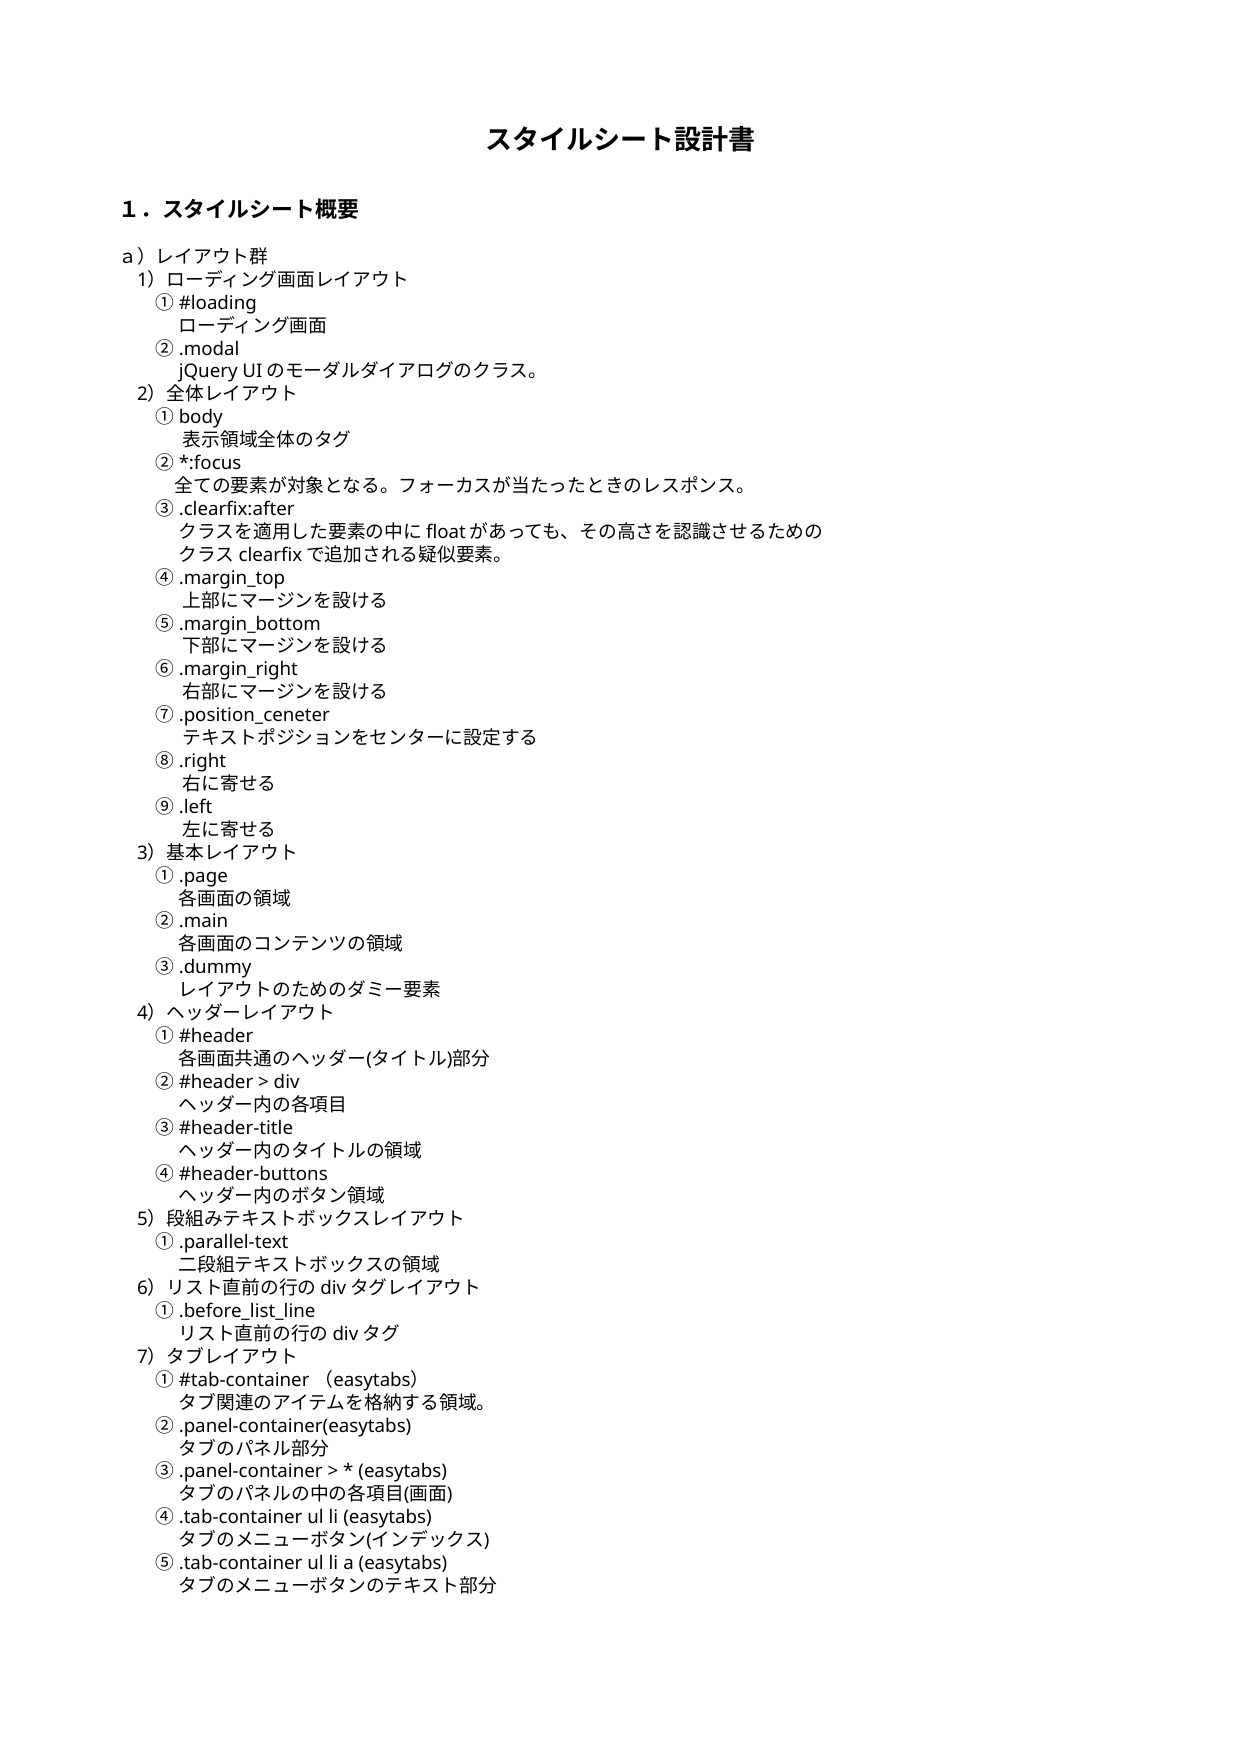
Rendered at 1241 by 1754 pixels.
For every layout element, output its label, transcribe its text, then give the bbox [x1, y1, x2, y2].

text １．スタイルシート概要 [118, 199, 1122, 222]
text 各画面のコンテンツの領域 [118, 932, 1122, 955]
text 全ての要素が対象となる。フォーカスが当たったときのレスポンス。 [118, 474, 1122, 497]
text ③ #header-title [118, 1116, 1122, 1139]
text ③ .panel-container > * (easytabs) [118, 1459, 1122, 1482]
text ヘッダー内の各項目 [118, 1093, 1122, 1116]
text ① .parallel-text [118, 1230, 1122, 1253]
text 上部にマージンを設ける [118, 589, 1122, 612]
text ヘッダー内のボタン領域 [118, 1184, 1122, 1207]
text 3）基本レイアウト [118, 841, 1122, 864]
text ① .page [118, 864, 1122, 887]
text 下部にマージンを設ける [118, 634, 1122, 657]
text ⑥ .margin_right [118, 657, 1122, 680]
text ａ）レイアウト群 [118, 245, 1122, 268]
text タブのメニューボタン(インデックス) [118, 1528, 1122, 1551]
text 2）全体レイアウト [118, 382, 1122, 405]
text ① .before_list_line [118, 1299, 1122, 1322]
text ② .panel-container(easytabs) [118, 1414, 1122, 1437]
text ④ .tab-container ul li (easytabs) [118, 1505, 1122, 1528]
text タブのパネル部分 [118, 1437, 1122, 1459]
text 左に寄せる [118, 818, 1122, 841]
text 二段組テキストボックスの領域 [118, 1253, 1122, 1276]
text ① #header [118, 1024, 1122, 1047]
text レイアウトのためのダミー要素 [118, 978, 1122, 1001]
text 6）リスト直前の行のdivタグレイアウト [118, 1276, 1122, 1299]
text 右に寄せる [118, 772, 1122, 795]
text ⑦ .position_ceneter [118, 703, 1122, 726]
text タブ関連のアイテムを格納する領域。 [118, 1391, 1122, 1414]
text ① body [118, 405, 1122, 428]
text ③ .clearfix:after [118, 497, 1122, 520]
text ヘッダー内のタイトルの領域 [118, 1139, 1122, 1162]
text ① #tab-container （easytabs） [118, 1368, 1122, 1391]
text リスト直前の行のdivタグ [118, 1322, 1122, 1345]
text 4）ヘッダーレイアウト [118, 1001, 1122, 1024]
text ⑨ .left [118, 795, 1122, 818]
text ⑤ .tab-container ul li a (easytabs) [118, 1551, 1122, 1574]
text 表示領域全体のタグ [118, 428, 1122, 451]
text ④ .margin_top [118, 566, 1122, 589]
text 各画面の領域 [118, 887, 1122, 909]
text 5）段組みテキストボックスレイアウト [118, 1207, 1122, 1230]
text ② #header > div [118, 1070, 1122, 1093]
text ④ #header-buttons [118, 1162, 1122, 1184]
text クラスを適用した要素の中にfloatがあっても、その高さを認識させるための [118, 520, 1122, 543]
text ② .modal [118, 337, 1122, 359]
text 各画面共通のヘッダー(タイトル)部分 [118, 1047, 1122, 1070]
text ⑤ .margin_bottom [118, 612, 1122, 634]
text jQuery UIのモーダルダイアログのクラス。 [118, 359, 1122, 382]
text 1）ローディング画面レイアウト [118, 268, 1122, 291]
text ③ .dummy [118, 955, 1122, 978]
text ローディング画面 [118, 314, 1122, 337]
text タブのパネルの中の各項目(画面) [118, 1482, 1122, 1505]
text ① #loading [118, 291, 1122, 314]
text 右部にマージンを設ける [118, 680, 1122, 703]
text ⑧ .right [118, 749, 1122, 772]
text クラスclearfixで追加される疑似要素。 [118, 543, 1122, 566]
text ② *:focus [118, 451, 1122, 474]
text 7）タブレイアウト [118, 1345, 1122, 1368]
text タブのメニューボタンのテキスト部分 [118, 1574, 1122, 1597]
text スタイルシート設計書 [118, 118, 1122, 157]
text テキストポジションをセンターに設定する [118, 726, 1122, 749]
text ② .main [118, 909, 1122, 932]
